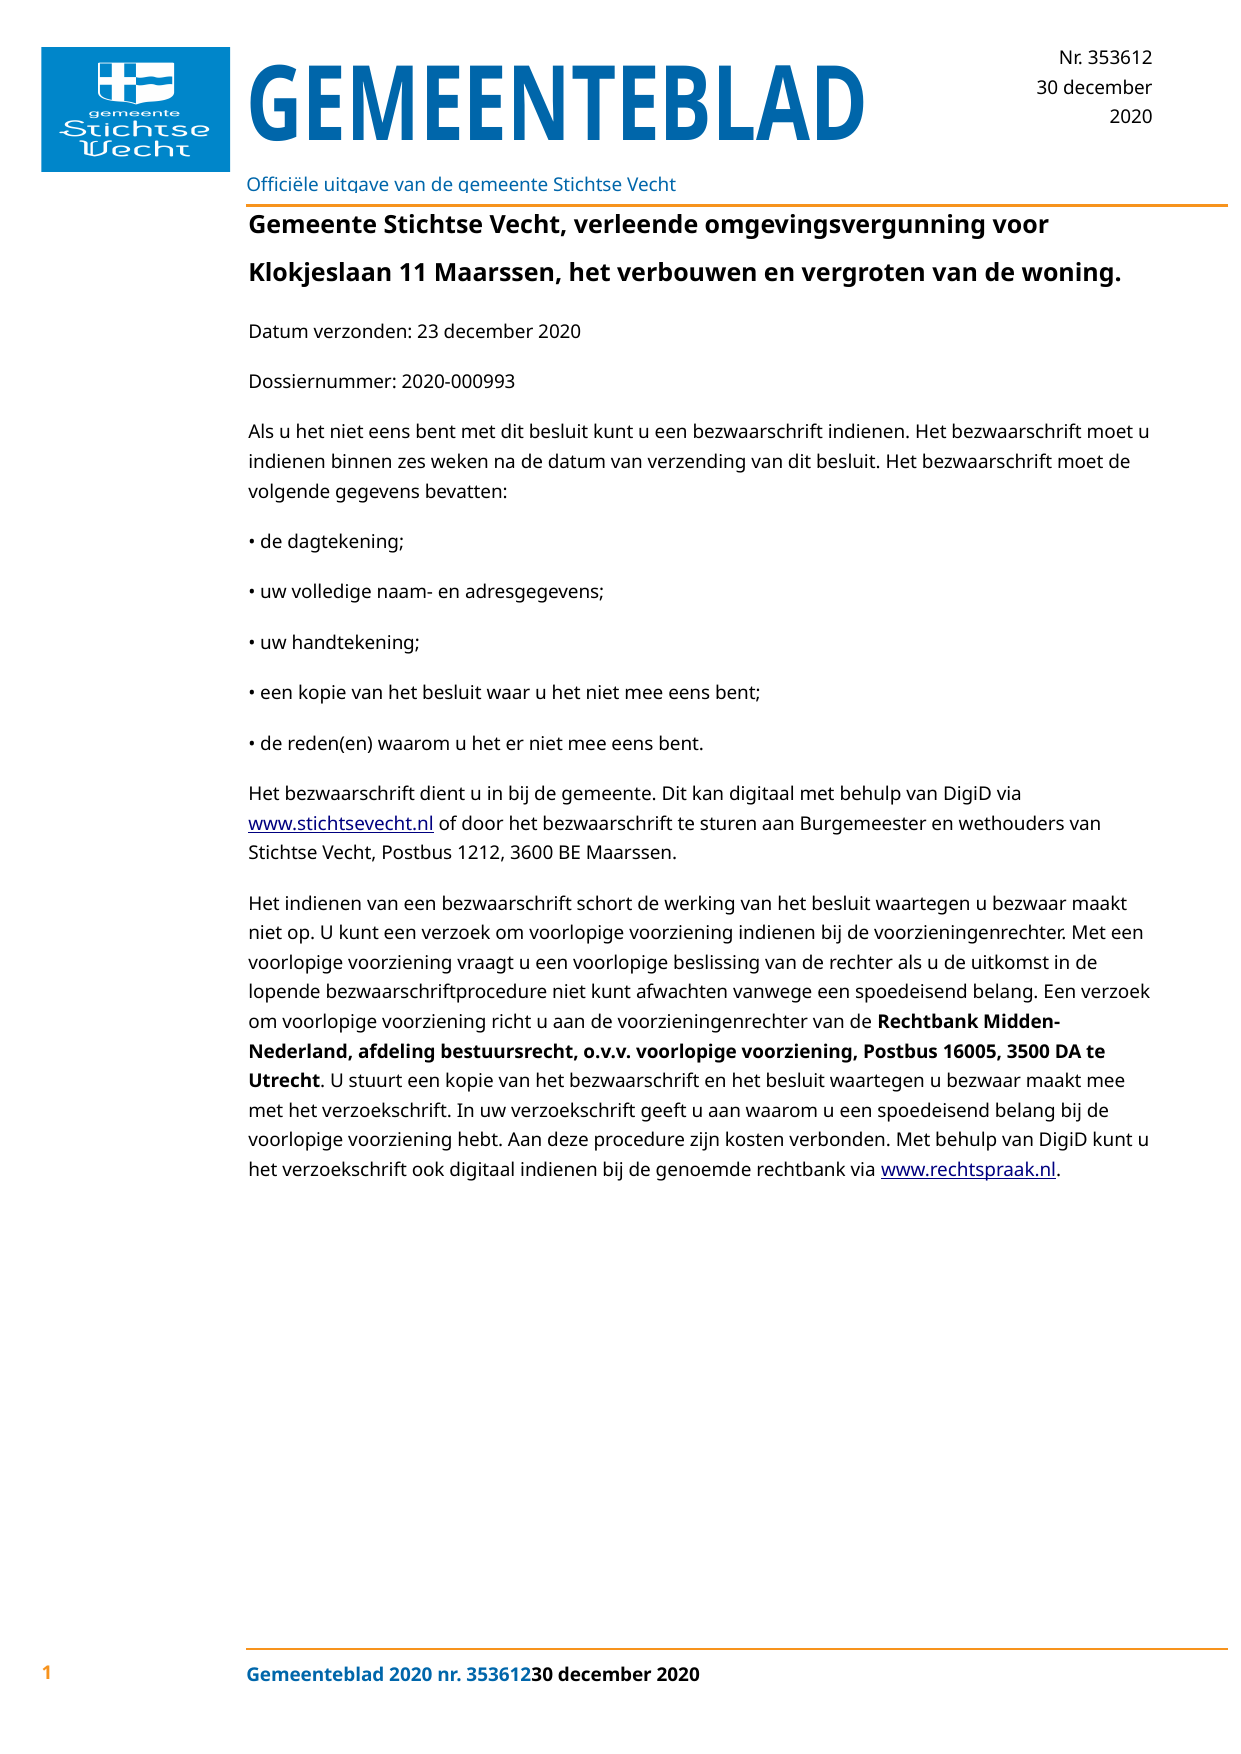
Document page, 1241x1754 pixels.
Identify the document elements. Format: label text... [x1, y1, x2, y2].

text • uw handtekening; [248, 629, 1152, 655]
picture [99, 63, 135, 101]
text • een kopie van het besluit waar u het niet mee eens bent; [248, 679, 1152, 705]
text Het indienen van een bezwaarschrift schort de werking van het besluit waartegen u bezwaar maakt niet op. U kunt een verzoek om voorlopige voorziening indienen bij de voorzieningenrechter. Met een voorlopige voorziening vraagt u een voorlopige beslissing van de rechter als u de uitkomst in de lopende bezwaarschriftprocedure niet kunt afwachten vanwege een spoedeisend belang. Een verzoek om voorlopige voorziening richt u aan de voorzieningenrechter van de Rechtbank Midden-Nederland, afdeling bestuursrecht, o.v.v. voorlopige voorziening, Postbus 16005, 3500 DA te Utrecht. U stuurt een kopie van het bezwaarschrift en het besluit waartegen u bezwaar maakt mee met het verzoekschrift. In uw verzoekschrift geeft u aan waarom u een spoedeisend belang bij de voorlopige voorziening hebt. Aan deze procedure zijn kosten verbonden. Met behulp van DigiD kunt u het verzoekschrift ook digitaal indienen bij de genoemde rechtbank via www.rechtspraak.nl. [248, 890, 1152, 1182]
text Dossiernummer: 2020-000993 [248, 368, 1152, 394]
text Als u het niet eens bent met dit besluit kunt u een bezwaarschrift indienen. Het bezwaarschrift moet u indienen binnen zes weken na de datum van verzending van dit besluit. Het bezwaarschrift moet de volgende gegevens bevatten: [248, 419, 1152, 504]
text • uw volledige naam- en adresgegevens; [248, 579, 1152, 604]
text • de reden(en) waarom u het er niet mee eens bent. [248, 730, 1152, 756]
picture [137, 63, 174, 103]
text Gemeente Stichtse Vecht, verleende omgevingsvergunning voor Klokjeslaan 11 Maarssen, het verbouwen en vergroten van de woning. [248, 207, 1152, 288]
text • de dagtekening; [248, 528, 1152, 554]
text Het bezwaarschrift dient u in bij de gemeente. Dit kan digitaal met behulp van DigiD via www.stichtsevecht.nl of door het bezwaarschrift te sturen aan Burgemeester en wethouders van Stichtse Vecht, Postbus 1212, 3600 BE Maarssen. [248, 780, 1152, 865]
text Datum verzonden: 23 december 2020 [248, 318, 1152, 344]
